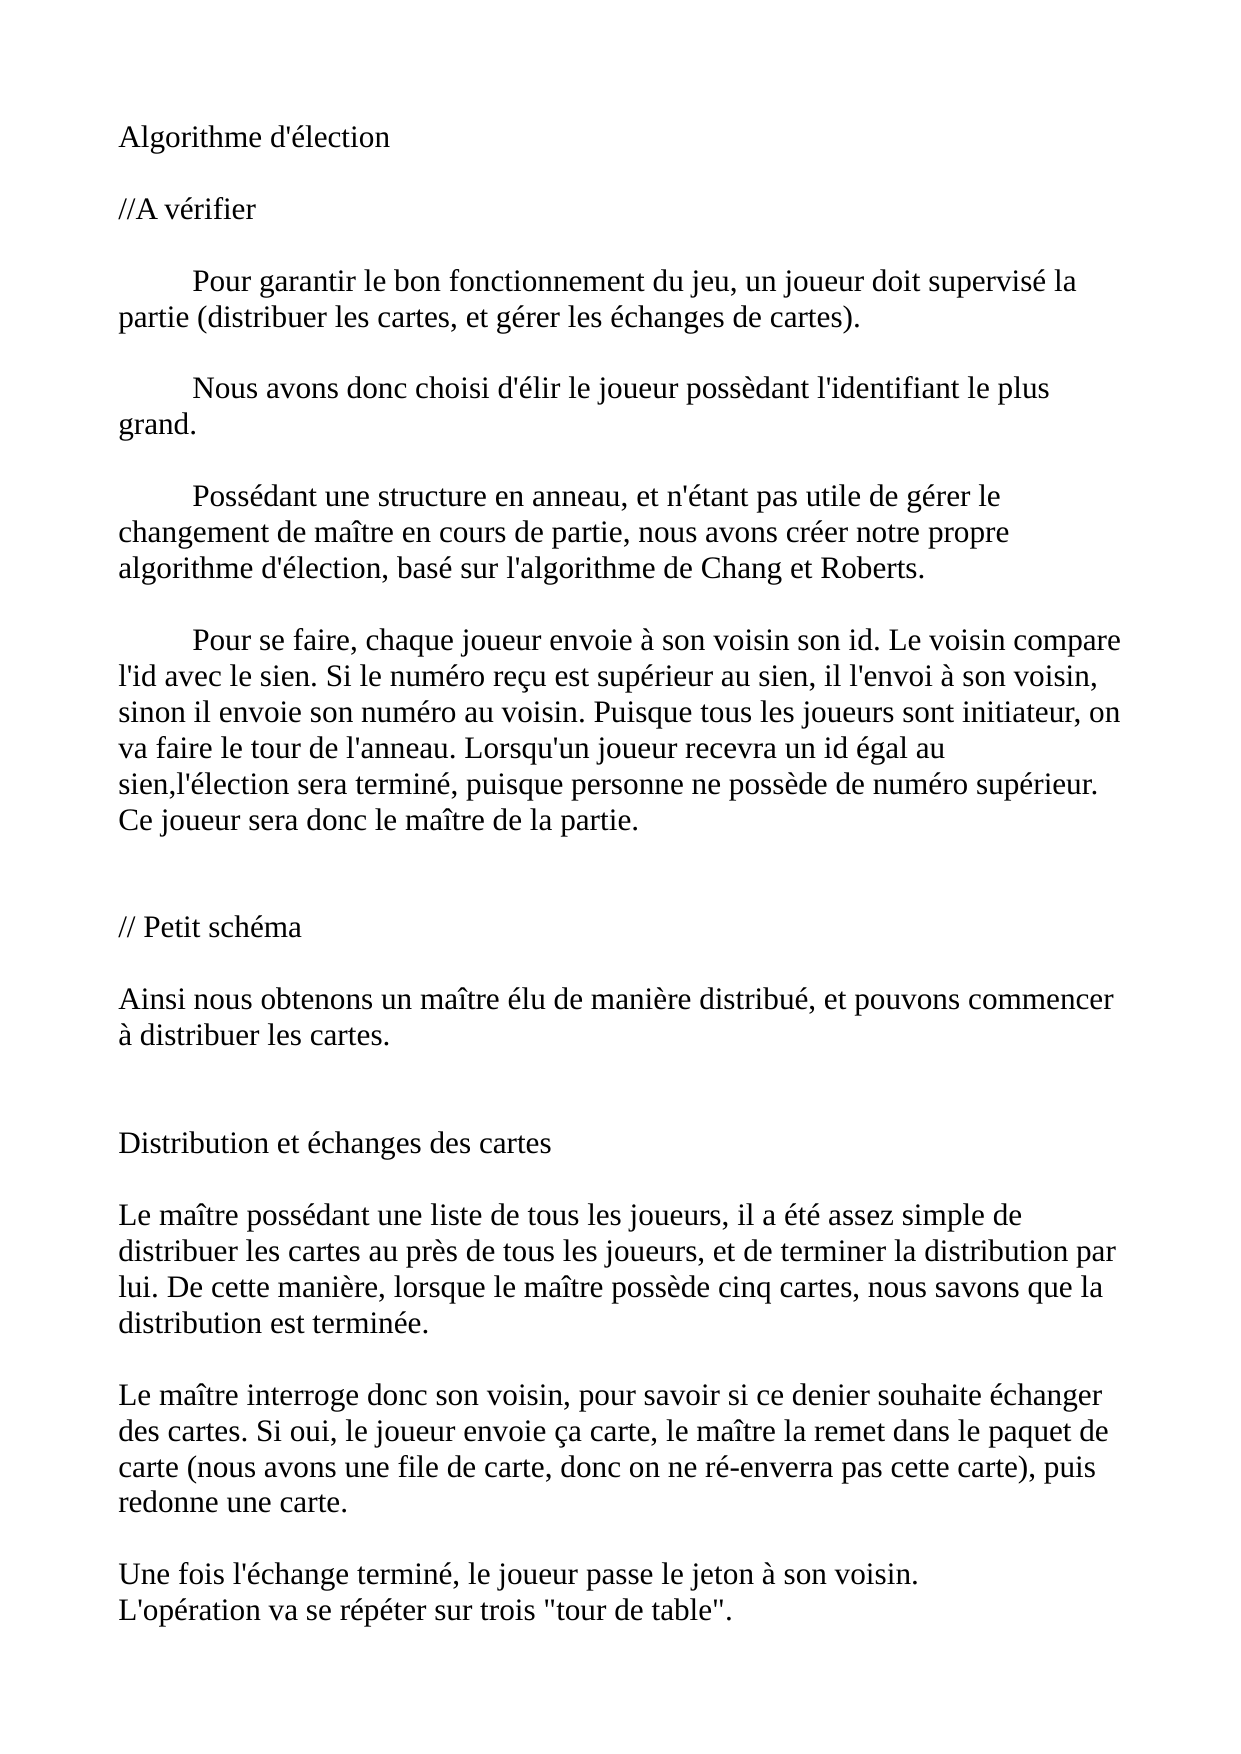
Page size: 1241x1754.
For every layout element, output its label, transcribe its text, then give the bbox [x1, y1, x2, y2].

text Distribution et échanges des cartes [118, 1124, 1122, 1160]
text Une fois l'échange terminé, le joueur passe le jeton à son voisin. L'opération va se répéter sur trois "tour de table". [118, 1556, 1122, 1627]
text Le maître interroge donc son voisin, pour savoir si ce denier souhaite échanger des cartes. Si oui, le joueur envoie ça carte, le maître la remet dans le paquet de carte (nous avons une file de carte, donc on ne ré-enverra pas cette carte), puis redonne une carte. [118, 1376, 1122, 1520]
text Pour se faire, chaque joueur envoie à son voisin son id. Le voisin compare l'id avec le sien. Si le numéro reçu est supérieur au sien, il l'envoi à son voisin, sinon il envoie son numéro au voisin. Puisque tous les joueurs sont initiateur, on va faire le tour de l'anneau. Lorsqu'un joueur recevra un id égal au sien,l'élection sera terminé, puisque personne ne possède de numéro supérieur. Ce joueur sera donc le maître de la partie. [118, 621, 1122, 837]
text Nous avons donc choisi d'élir le joueur possèdant l'identifiant le plus grand. [118, 370, 1122, 442]
text Algorithme d'élection [118, 118, 1122, 154]
text Ainsi nous obtenons un maître élu de manière distribué, et pouvons commencer à distribuer les cartes. [118, 981, 1122, 1052]
text Le maître possédant une liste de tous les joueurs, il a été assez simple de distribuer les cartes au près de tous les joueurs, et de terminer la distribution par lui. De cette manière, lorsque le maître possède cinq cartes, nous savons que la distribution est terminée. [118, 1196, 1122, 1340]
text Pour garantir le bon fonctionnement du jeu, un joueur doit supervisé la partie (distribuer les cartes, et gérer les échanges de cartes). [118, 262, 1122, 334]
text //A vérifier [118, 190, 1122, 226]
text Possédant une structure en anneau, et n'étant pas utile de gérer le changement de maître en cours de partie, nous avons créer notre propre algorithme d'élection, basé sur l'algorithme de Chang et Roberts. [118, 477, 1122, 585]
text // Petit schéma [118, 909, 1122, 945]
